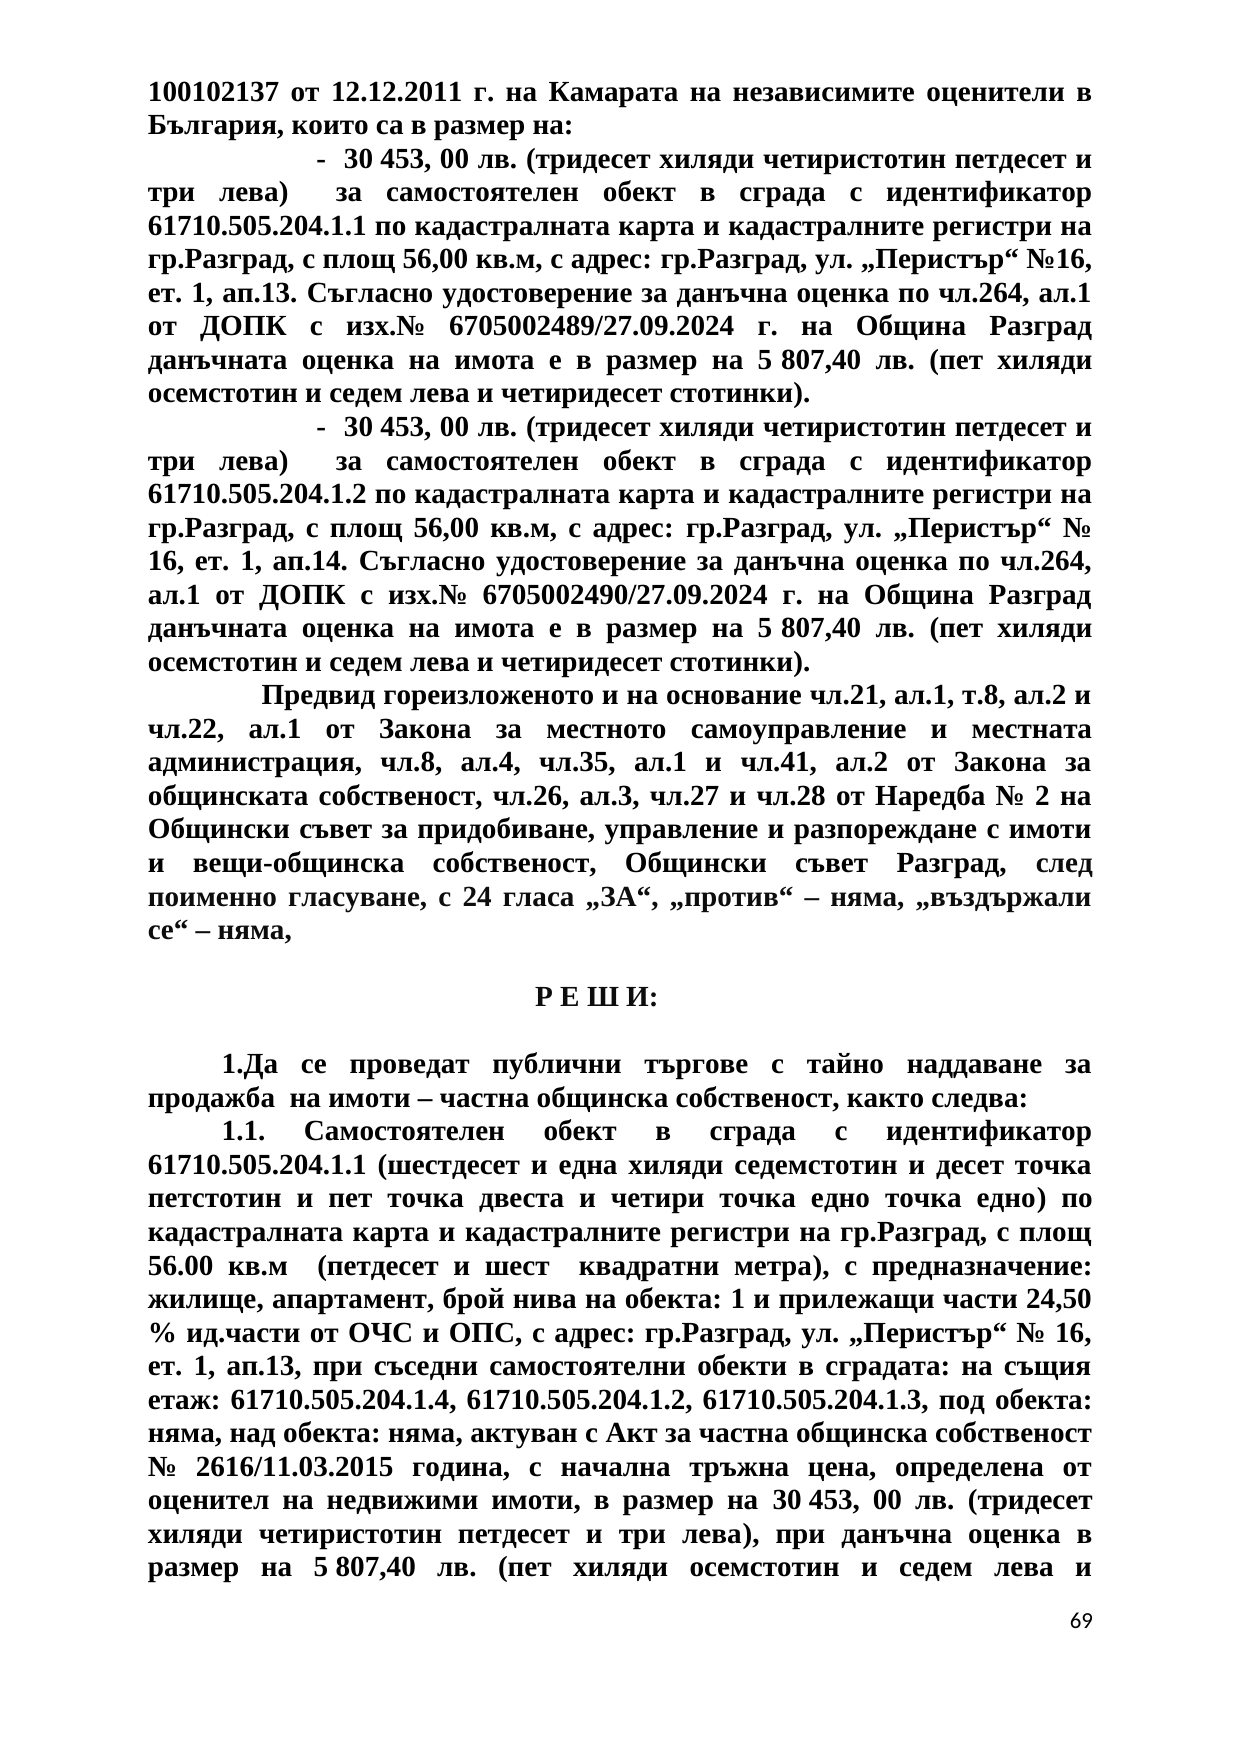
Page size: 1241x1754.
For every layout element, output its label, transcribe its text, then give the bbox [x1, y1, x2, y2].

text 100102137 от 12.12.2011 г. на Камарата на независимите оценители в България, които са в размер на: [148, 74, 1093, 141]
text - 30 453, 00 лв. (тридесет хиляди четиристотин петдесет и три лева) за самостоятелен обект в сграда с идентификатор 61710.505.204.1.1 по кадастралната карта и кадастралните регистри на гр.Разград, с площ 56,00 кв.м, с адрес: гр.Разград, ул. „Перистър“ №16, ет. 1, ап.13. Съгласно удостоверение за данъчна оценка по чл.264, ал.1 от ДОПК с изх.№ 6705002489/27.09.2024 г. на Община Разград данъчната оценка на имота е в размер на 5 807,40 лв. (пет хиляди осемстотин и седем лева и четиридесет стотинки). [148, 141, 1093, 409]
text - 30 453, 00 лв. (тридесет хиляди четиристотин петдесет и три лева) за самостоятелен обект в сграда с идентификатор 61710.505.204.1.2 по кадастралната карта и кадастралните регистри на гр.Разград, с площ 56,00 кв.м, с адрес: гр.Разград, ул. „Перистър“ № 16, ет. 1, ап.14. Съгласно удостоверение за данъчна оценка по чл.264, ал.1 от ДОПК с изх.№ 6705002490/27.09.2024 г. на Община Разград данъчната оценка на имота е в размер на 5 807,40 лв. (пет хиляди осемстотин и седем лева и четиридесет стотинки). [148, 409, 1093, 677]
text 1.Да се проведат публични търгове с тайно наддаване за продажба на имоти – частна общинска собственост, както следва: [148, 1046, 1093, 1113]
text Р Е Ш И: [148, 979, 1093, 1013]
text 1.1. Самостоятелен обект в сграда с идентификатор 61710.505.204.1.1 (шестдесет и една хиляди седемстотин и десет точка петстотин и пет точка двеста и четири точка едно точка едно) по кадастралната карта и кадастралните регистри на гр.Разград, с площ 56.00 кв.м (петдесет и шест квадратни метра), с предназначение: жилище, апартамент, брой нива на обекта: 1 и прилежащи части 24,50 % ид.части от ОЧС и ОПС, с адрес: гр.Разград, ул. „Перистър“ № 16, ет. 1, ап.13, при съседни самостоятелни обекти в сградата: на същия етаж: 61710.505.204.1.4, 61710.505.204.1.2, 61710.505.204.1.3, под обекта: няма, над обекта: няма, актуван с Акт за частна общинска собственост № 2616/11.03.2015 година, с начална тръжна цена, определена от оценител на недвижими имоти, в размер на 30 453, 00 лв. (тридесет хиляди четиристотин петдесет и три лева), при данъчна оценка в размер на 5 807,40 лв. (пет хиляди осемстотин и седем лева и [148, 1113, 1093, 1583]
text Предвид гореизложеното и на основание чл.21, ал.1, т.8, ал.2 и чл.22, ал.1 от Закона за местното самоуправление и местната администрация, чл.8, ал.4, чл.35, ал.1 и чл.41, ал.2 от Закона за общинската собственост, чл.26, ал.3, чл.27 и чл.28 от Наредба № 2 на Общински съвет за придобиване, управление и разпореждане с имоти и вещи-общинска собственост, Общински съвет Разград, след поименно гласуване, с 24 гласа „ЗА“, „против“ – няма, „въздържали се“ – няма, [148, 677, 1093, 946]
